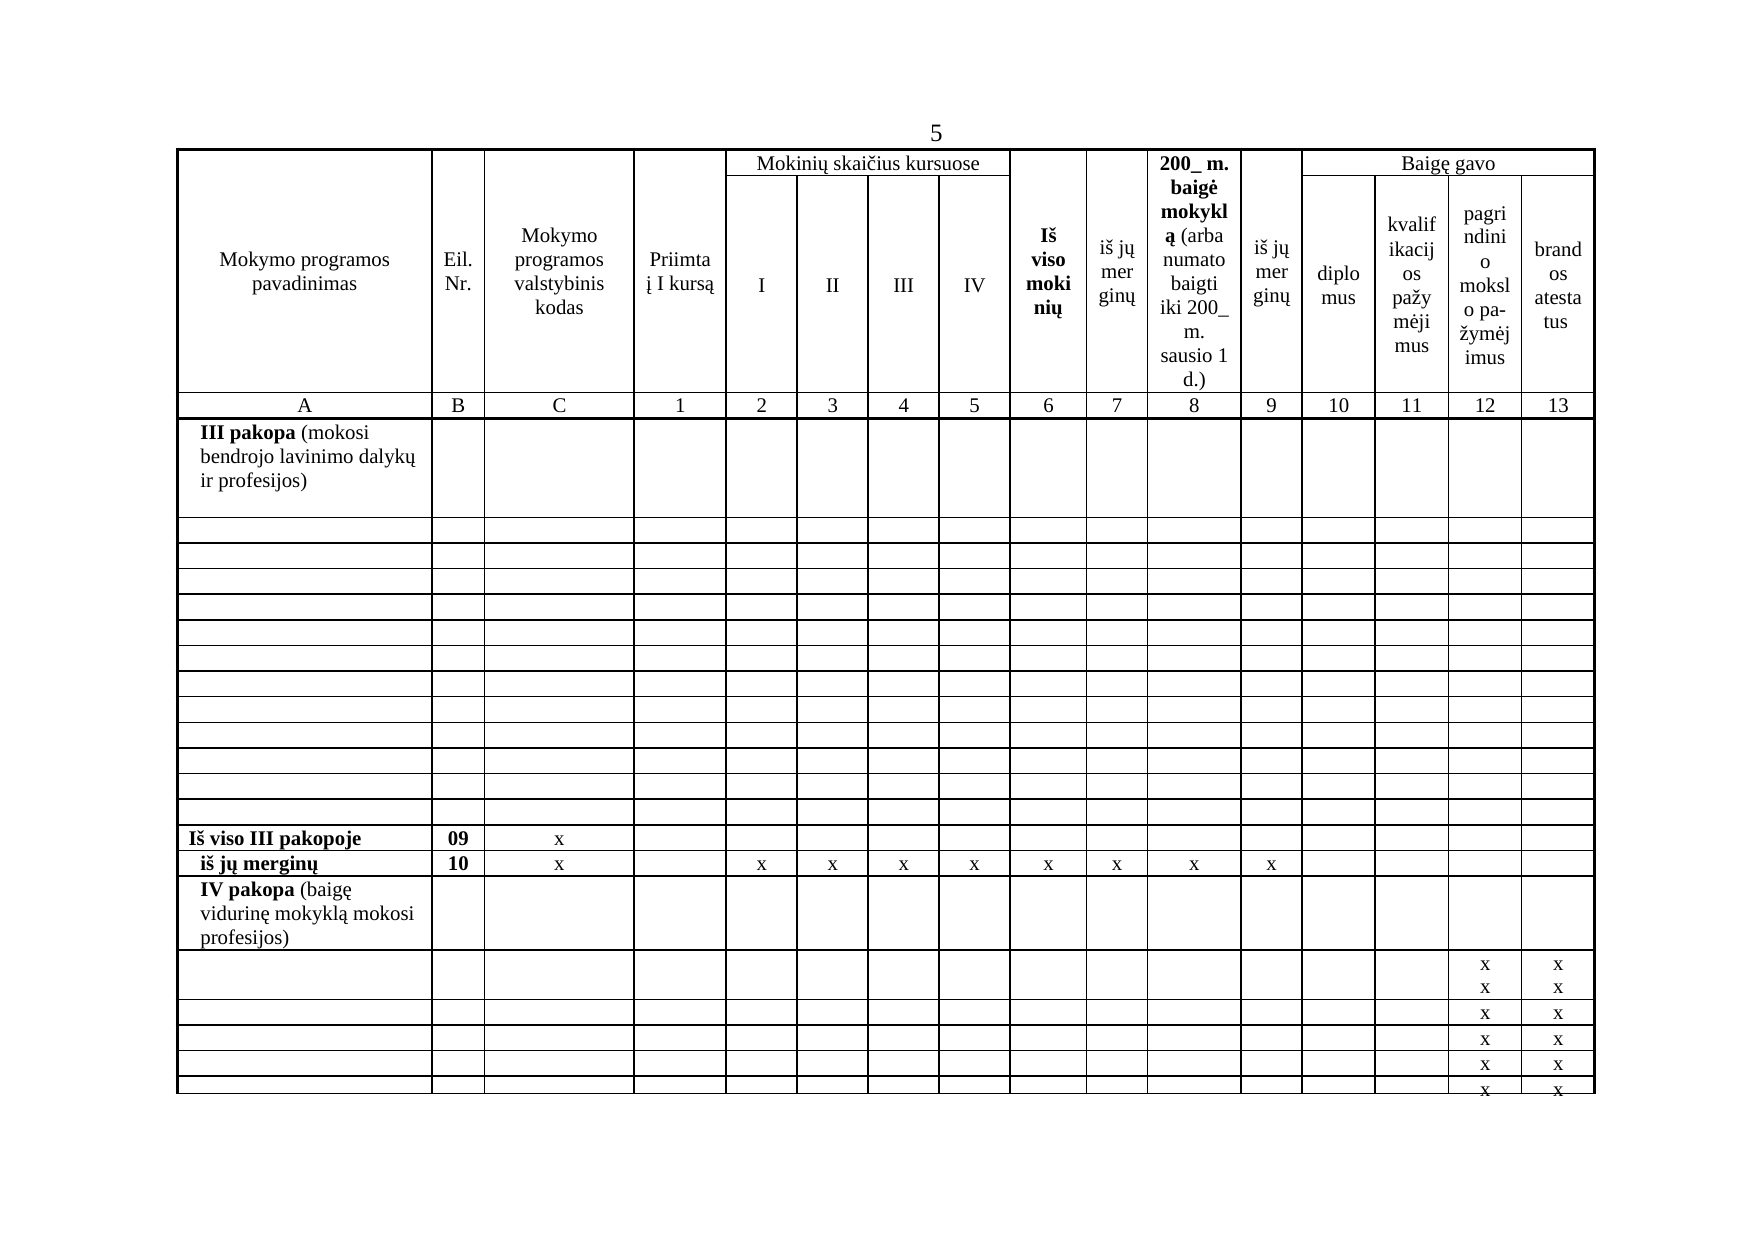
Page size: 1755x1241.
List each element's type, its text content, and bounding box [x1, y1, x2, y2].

table_cell [1087, 877, 1147, 949]
table_cell [1011, 723, 1086, 747]
table_cell [727, 1026, 796, 1050]
table_cell [869, 1051, 938, 1075]
table_cell [485, 723, 633, 747]
table_cell [1148, 518, 1240, 542]
table_cell 12 [1449, 393, 1521, 417]
table_cell [727, 595, 796, 619]
table_cell [727, 826, 796, 849]
table_cell [1087, 1000, 1147, 1024]
table_cell 8 [1148, 393, 1240, 417]
table_cell [798, 1051, 867, 1075]
table_cell [1148, 800, 1240, 824]
table_cell [485, 646, 633, 670]
table_cell [1242, 749, 1301, 773]
table_cell x [1449, 975, 1521, 998]
table_cell A [179, 393, 431, 417]
table_cell [635, 697, 725, 721]
table_cell [1011, 975, 1086, 998]
table_cell [635, 672, 725, 696]
table_cell [179, 723, 431, 747]
table_cell [727, 672, 796, 696]
table_cell [798, 1000, 867, 1024]
table_cell [1087, 420, 1147, 492]
table_cell [485, 1026, 633, 1050]
table_cell [635, 544, 725, 568]
table_cell [433, 492, 484, 516]
table_cell [1376, 544, 1448, 568]
table_header 200_ m. baigė mokyklą (arba numato baigti iki 200_ m. sausio 1 d.) [1148, 151, 1240, 391]
table_cell [940, 723, 1009, 747]
table_cell [1011, 492, 1086, 516]
table_cell [798, 826, 867, 849]
table_cell [1376, 1051, 1448, 1075]
table_cell [1087, 646, 1147, 670]
table_cell [1376, 595, 1448, 619]
table_cell [1242, 723, 1301, 747]
table_cell 10 [1303, 393, 1374, 417]
table_cell [1148, 774, 1240, 798]
table_cell [940, 697, 1009, 721]
table_cell [1242, 672, 1301, 696]
table_cell [798, 420, 867, 492]
table_cell [1303, 826, 1374, 849]
table_cell [1011, 1026, 1086, 1050]
table_cell [1376, 420, 1448, 492]
table_header Baigę gavo [1303, 151, 1593, 175]
table_cell [940, 800, 1009, 824]
table_cell [727, 951, 796, 974]
table_cell [1011, 518, 1086, 542]
table_cell [727, 518, 796, 542]
table_cell [1376, 774, 1448, 798]
table_cell [1242, 826, 1301, 849]
table_cell [1303, 492, 1374, 516]
table_cell [940, 749, 1009, 773]
table_cell [433, 1000, 484, 1024]
table_cell [1087, 544, 1147, 568]
table_header Mokinių skaičius kursuose [727, 151, 1009, 175]
table_cell [1087, 723, 1147, 747]
table_cell 2 [727, 393, 796, 417]
table_cell [485, 877, 633, 949]
table_cell [433, 877, 484, 949]
table_cell [869, 544, 938, 568]
table_cell [1303, 569, 1374, 593]
table_cell [869, 1000, 938, 1024]
table_cell [798, 646, 867, 670]
table_cell [940, 877, 1009, 949]
table_cell [1303, 749, 1374, 773]
table_cell [1148, 595, 1240, 619]
table_cell [179, 1026, 431, 1050]
table_cell Iš viso III pakopoje [179, 826, 431, 849]
table_cell [1449, 826, 1521, 849]
table_cell II [798, 176, 867, 391]
table_cell [798, 749, 867, 773]
table_cell [869, 951, 938, 974]
table_cell [1242, 621, 1301, 644]
table_cell [1522, 697, 1593, 721]
table_cell x [1449, 1000, 1521, 1024]
table_cell diplomus [1303, 176, 1374, 391]
table_cell [798, 975, 867, 998]
table_cell [1242, 951, 1301, 974]
table_cell [940, 621, 1009, 644]
table_cell [485, 492, 633, 516]
table_cell [1376, 800, 1448, 824]
table_cell [1376, 826, 1448, 849]
table_cell [869, 1026, 938, 1050]
table_cell [485, 595, 633, 619]
table_cell [433, 975, 484, 998]
table_cell [1376, 697, 1448, 721]
table_cell [1303, 877, 1374, 949]
table_cell [1148, 749, 1240, 773]
table_cell [1087, 492, 1147, 516]
table_cell [1522, 518, 1593, 542]
table_cell [179, 697, 431, 721]
table_cell [869, 621, 938, 644]
table_cell [1303, 975, 1374, 998]
table_cell [635, 951, 725, 974]
table_cell [485, 621, 633, 644]
table_cell [485, 518, 633, 542]
table_cell [1522, 492, 1593, 516]
table_cell [635, 723, 725, 747]
table_cell [635, 975, 725, 998]
table_cell [179, 1000, 431, 1024]
table_cell [727, 774, 796, 798]
table_cell [1148, 877, 1240, 949]
table_cell [1242, 492, 1301, 516]
table_cell [1449, 518, 1521, 542]
table_cell [1303, 951, 1374, 974]
table_cell [1242, 1051, 1301, 1075]
table_cell [1087, 1051, 1147, 1075]
table_cell [1522, 569, 1593, 593]
table_cell [635, 518, 725, 542]
table_cell [940, 1077, 1009, 1093]
table_cell [940, 826, 1009, 849]
table_cell [727, 723, 796, 747]
table_cell [1522, 420, 1593, 492]
table_cell [1011, 1000, 1086, 1024]
table_cell iš jų merginų [179, 851, 431, 875]
table_cell [635, 749, 725, 773]
table_cell [1087, 951, 1147, 974]
table_cell [1376, 646, 1448, 670]
table_cell [1449, 723, 1521, 747]
table_cell [433, 774, 484, 798]
table_cell [635, 420, 725, 492]
table_cell kvalifikacijos pažymėjimus [1376, 176, 1448, 391]
table_cell [798, 672, 867, 696]
table_cell [1242, 774, 1301, 798]
table_cell [1148, 672, 1240, 696]
table_cell [1303, 621, 1374, 644]
table_cell [1087, 1026, 1147, 1050]
table_cell III pakopa (mokosi bendrojo lavinimo dalykų ir profesijos) [179, 420, 431, 492]
table_cell [1376, 672, 1448, 696]
table_cell [1522, 646, 1593, 670]
table_cell [1376, 1000, 1448, 1024]
table_cell [635, 492, 725, 516]
table_cell [485, 569, 633, 593]
table_cell [727, 1000, 796, 1024]
table_cell [1376, 877, 1448, 949]
table_cell [1242, 1000, 1301, 1024]
table_cell [1522, 774, 1593, 798]
table_cell pagrindinio mokslo pa-žymėjimus [1449, 176, 1521, 391]
table_cell [179, 518, 431, 542]
table_cell [1011, 826, 1086, 849]
table_header Priimta į I kursą [635, 151, 725, 391]
table_cell 3 [798, 393, 867, 417]
table_cell [940, 774, 1009, 798]
table_cell [485, 544, 633, 568]
table_cell [433, 672, 484, 696]
table_cell [1303, 518, 1374, 542]
table_cell [727, 420, 796, 492]
table_cell [1303, 774, 1374, 798]
table_cell [485, 975, 633, 998]
table_cell [485, 1000, 633, 1024]
table_cell [940, 1051, 1009, 1075]
table_cell [1011, 672, 1086, 696]
table_cell [1087, 774, 1147, 798]
table_cell [798, 877, 867, 949]
table_cell x [869, 851, 938, 875]
table_cell [485, 420, 633, 492]
table_cell [179, 492, 431, 516]
table_cell [727, 492, 796, 516]
table_cell [798, 1077, 867, 1093]
table_cell x [1449, 1077, 1521, 1093]
table_cell 13 [1522, 393, 1593, 417]
table_header Mokymo programos pavadinimas [179, 151, 431, 391]
table_cell [433, 621, 484, 644]
table_cell [727, 569, 796, 593]
table_cell [1522, 595, 1593, 619]
table_cell 09 [433, 826, 484, 849]
table_cell [1011, 774, 1086, 798]
table_cell [1522, 749, 1593, 773]
table_cell [635, 877, 725, 949]
table_header Eil.Nr. [433, 151, 484, 391]
table_cell [727, 621, 796, 644]
table_cell [1449, 697, 1521, 721]
table_cell [727, 544, 796, 568]
table_cell [940, 672, 1009, 696]
table_cell [433, 595, 484, 619]
table_cell [485, 1051, 633, 1075]
table_cell [1376, 621, 1448, 644]
table_cell [940, 492, 1009, 516]
table_cell x [1522, 1051, 1593, 1075]
table_cell [1011, 800, 1086, 824]
table_cell [869, 492, 938, 516]
table_cell [940, 569, 1009, 593]
table_cell [485, 800, 633, 824]
table_cell [1148, 975, 1240, 998]
table_cell [798, 544, 867, 568]
table_cell x [1522, 951, 1593, 974]
table_cell [179, 774, 431, 798]
table_cell [1303, 1077, 1374, 1093]
table_cell x [1011, 851, 1086, 875]
table_cell [1376, 723, 1448, 747]
table_cell [1087, 569, 1147, 593]
table_cell [1011, 697, 1086, 721]
table_cell [635, 1000, 725, 1024]
table_cell 5 [940, 393, 1009, 417]
table_cell [798, 723, 867, 747]
table_cell [1148, 1051, 1240, 1075]
table_cell [1449, 672, 1521, 696]
table_cell IV pakopa (baigę vidurinę mokyklą mokosi profesijos) [179, 877, 431, 949]
table_cell B [433, 393, 484, 417]
table_cell [798, 518, 867, 542]
table_cell [635, 1026, 725, 1050]
table_cell [1087, 1077, 1147, 1093]
table_cell [1148, 697, 1240, 721]
table_cell [1303, 646, 1374, 670]
table_cell [727, 1051, 796, 1075]
table_cell [1376, 951, 1448, 974]
table_cell [1449, 877, 1521, 949]
table_cell C [485, 393, 633, 417]
table_cell I [727, 176, 796, 391]
table_cell [940, 518, 1009, 542]
table_cell [727, 749, 796, 773]
table_cell [1087, 518, 1147, 542]
table_cell x [1522, 1077, 1593, 1093]
table_cell [179, 621, 431, 644]
table_cell x [940, 851, 1009, 875]
table_cell [1011, 1051, 1086, 1075]
table_cell [635, 569, 725, 593]
table_cell [940, 646, 1009, 670]
table_cell x [1449, 1026, 1521, 1050]
table_cell [727, 877, 796, 949]
table_cell [1242, 420, 1301, 492]
table_cell x [1242, 851, 1301, 875]
table_cell [1242, 800, 1301, 824]
table_cell [1242, 975, 1301, 998]
table_cell [1087, 621, 1147, 644]
table_cell brandos atestatus [1522, 176, 1593, 391]
table_cell [1303, 851, 1374, 875]
table_cell [1087, 595, 1147, 619]
table_cell [869, 774, 938, 798]
table_cell [1303, 672, 1374, 696]
table_cell x [485, 826, 633, 849]
table_cell [1303, 1026, 1374, 1050]
table_cell [1011, 544, 1086, 568]
table_cell [1011, 877, 1086, 949]
table_cell [1449, 420, 1521, 492]
table_cell III [869, 176, 938, 391]
table_cell [1522, 621, 1593, 644]
table_cell [1148, 569, 1240, 593]
table_cell [485, 774, 633, 798]
table_cell [798, 951, 867, 974]
table_cell [1376, 492, 1448, 516]
table_cell [1011, 420, 1086, 492]
table_cell [1522, 544, 1593, 568]
table_cell [485, 749, 633, 773]
table_cell [1303, 420, 1374, 492]
table_cell [1242, 697, 1301, 721]
table_cell [727, 975, 796, 998]
table_cell [798, 774, 867, 798]
table_cell [869, 975, 938, 998]
table_cell [1303, 1000, 1374, 1024]
table_cell [869, 723, 938, 747]
table_cell [1376, 851, 1448, 875]
table_cell [1148, 621, 1240, 644]
table_cell [1087, 749, 1147, 773]
table_cell [433, 1051, 484, 1075]
table_cell [1087, 975, 1147, 998]
table_cell [1376, 975, 1448, 998]
table_cell [798, 1026, 867, 1050]
table_cell [1148, 646, 1240, 670]
table_cell [1303, 723, 1374, 747]
table_cell [1011, 951, 1086, 974]
table_header iš jų merginų [1087, 151, 1147, 391]
table_cell [433, 518, 484, 542]
table_cell [179, 646, 431, 670]
table_cell x [1449, 1051, 1521, 1075]
table_cell [635, 646, 725, 670]
table_cell 10 [433, 851, 484, 875]
table_cell [635, 774, 725, 798]
table_cell [798, 621, 867, 644]
table_cell [798, 595, 867, 619]
table_cell [727, 1077, 796, 1093]
table_cell [798, 569, 867, 593]
table_cell [1449, 774, 1521, 798]
table_cell 11 [1376, 393, 1448, 417]
table_cell [485, 951, 633, 974]
table_cell [1242, 544, 1301, 568]
table_cell [869, 826, 938, 849]
table_cell [940, 975, 1009, 998]
table_cell [485, 1077, 633, 1093]
table_cell [1522, 877, 1593, 949]
table_cell [635, 595, 725, 619]
table_cell [869, 420, 938, 492]
table_cell [635, 1077, 725, 1093]
table_cell [1242, 595, 1301, 619]
table_cell [1522, 800, 1593, 824]
table_cell [433, 1077, 484, 1093]
table_cell [179, 1051, 431, 1075]
table_cell [1087, 697, 1147, 721]
table_cell [1449, 646, 1521, 670]
table_cell [1242, 518, 1301, 542]
table_cell [869, 595, 938, 619]
table_cell [1148, 1026, 1240, 1050]
table_cell [869, 518, 938, 542]
table_cell x [727, 851, 796, 875]
table_cell [433, 697, 484, 721]
table_cell [179, 544, 431, 568]
table_cell [1522, 672, 1593, 696]
table_cell x [1148, 851, 1240, 875]
table_cell [635, 1051, 725, 1075]
table_cell [433, 723, 484, 747]
table_cell [485, 672, 633, 696]
table_cell [1303, 697, 1374, 721]
table_cell [940, 1026, 1009, 1050]
table_cell [1011, 595, 1086, 619]
table_cell [798, 800, 867, 824]
table_cell [1011, 621, 1086, 644]
table_cell [1148, 544, 1240, 568]
table_cell [727, 800, 796, 824]
table_cell [940, 544, 1009, 568]
table_cell [940, 595, 1009, 619]
table_cell [485, 697, 633, 721]
table_cell [869, 877, 938, 949]
table_cell [798, 492, 867, 516]
table_cell [179, 1077, 431, 1093]
table_cell [179, 749, 431, 773]
table_cell [1449, 569, 1521, 593]
table_cell [433, 569, 484, 593]
table_cell [1242, 1026, 1301, 1050]
table_cell [433, 544, 484, 568]
table_cell [940, 420, 1009, 492]
table_cell [1449, 749, 1521, 773]
table_cell [1449, 544, 1521, 568]
table_header Mokymo programos valstybinis kodas [485, 151, 633, 391]
table_cell x [1522, 1000, 1593, 1024]
table_cell [798, 697, 867, 721]
table_cell [433, 800, 484, 824]
table_cell x [1087, 851, 1147, 875]
table_cell [1011, 749, 1086, 773]
table_cell [1087, 672, 1147, 696]
table_cell x [1449, 951, 1521, 974]
table_cell [1449, 800, 1521, 824]
table_cell [1376, 749, 1448, 773]
table_cell [1087, 826, 1147, 849]
table_cell [1522, 723, 1593, 747]
table_cell x [798, 851, 867, 875]
table_cell [869, 569, 938, 593]
table_cell [1242, 646, 1301, 670]
table_header iš jų merginų [1242, 151, 1301, 391]
table_cell [1148, 420, 1240, 492]
table_cell [869, 1077, 938, 1093]
table_cell [1148, 826, 1240, 849]
table_cell [433, 646, 484, 670]
table_cell [1522, 851, 1593, 875]
table_cell [869, 672, 938, 696]
table_cell [635, 826, 725, 849]
table_cell [1303, 1051, 1374, 1075]
table_cell [179, 951, 431, 974]
table_cell [1011, 1077, 1086, 1093]
table_cell [1148, 1077, 1240, 1093]
table_cell [940, 951, 1009, 974]
table_cell [1522, 826, 1593, 849]
table_header Iš viso mokinių [1011, 151, 1086, 391]
table_cell [1449, 595, 1521, 619]
table_cell [869, 697, 938, 721]
table_cell [1148, 1000, 1240, 1024]
table_cell [1303, 595, 1374, 619]
table_cell [1303, 800, 1374, 824]
table_cell [1011, 569, 1086, 593]
table_cell 6 [1011, 393, 1086, 417]
table_cell [1376, 1026, 1448, 1050]
table_cell [433, 420, 484, 492]
table_cell [1449, 492, 1521, 516]
table_cell [727, 697, 796, 721]
table_cell [869, 646, 938, 670]
table_cell 7 [1087, 393, 1147, 417]
table_cell [179, 595, 431, 619]
table_cell [433, 1026, 484, 1050]
table_cell [635, 800, 725, 824]
table_cell [1087, 800, 1147, 824]
table_cell [179, 672, 431, 696]
table_cell [179, 975, 431, 998]
table_cell [635, 621, 725, 644]
table_cell IV [940, 176, 1009, 391]
table_cell [433, 749, 484, 773]
table_cell [179, 800, 431, 824]
table_cell [727, 646, 796, 670]
table_cell [869, 749, 938, 773]
table_cell [1376, 569, 1448, 593]
table_cell [869, 800, 938, 824]
table_cell [1376, 1077, 1448, 1093]
table_cell [1303, 544, 1374, 568]
table_cell 9 [1242, 393, 1301, 417]
table_cell x [1522, 975, 1593, 998]
table_cell [1242, 569, 1301, 593]
table_cell [1449, 851, 1521, 875]
table_cell [1148, 492, 1240, 516]
table_cell [1148, 951, 1240, 974]
table_cell [1376, 518, 1448, 542]
table_cell [1242, 1077, 1301, 1093]
table_cell [635, 851, 725, 875]
table_cell 1 [635, 393, 725, 417]
table_cell [433, 951, 484, 974]
table_cell x [1522, 1026, 1593, 1050]
table_cell [1148, 723, 1240, 747]
table_cell [1242, 877, 1301, 949]
table_cell [940, 1000, 1009, 1024]
table_cell [179, 569, 431, 593]
table_cell 4 [869, 393, 938, 417]
table_cell [1449, 621, 1521, 644]
table_cell [1011, 646, 1086, 670]
table_cell x [485, 851, 633, 875]
